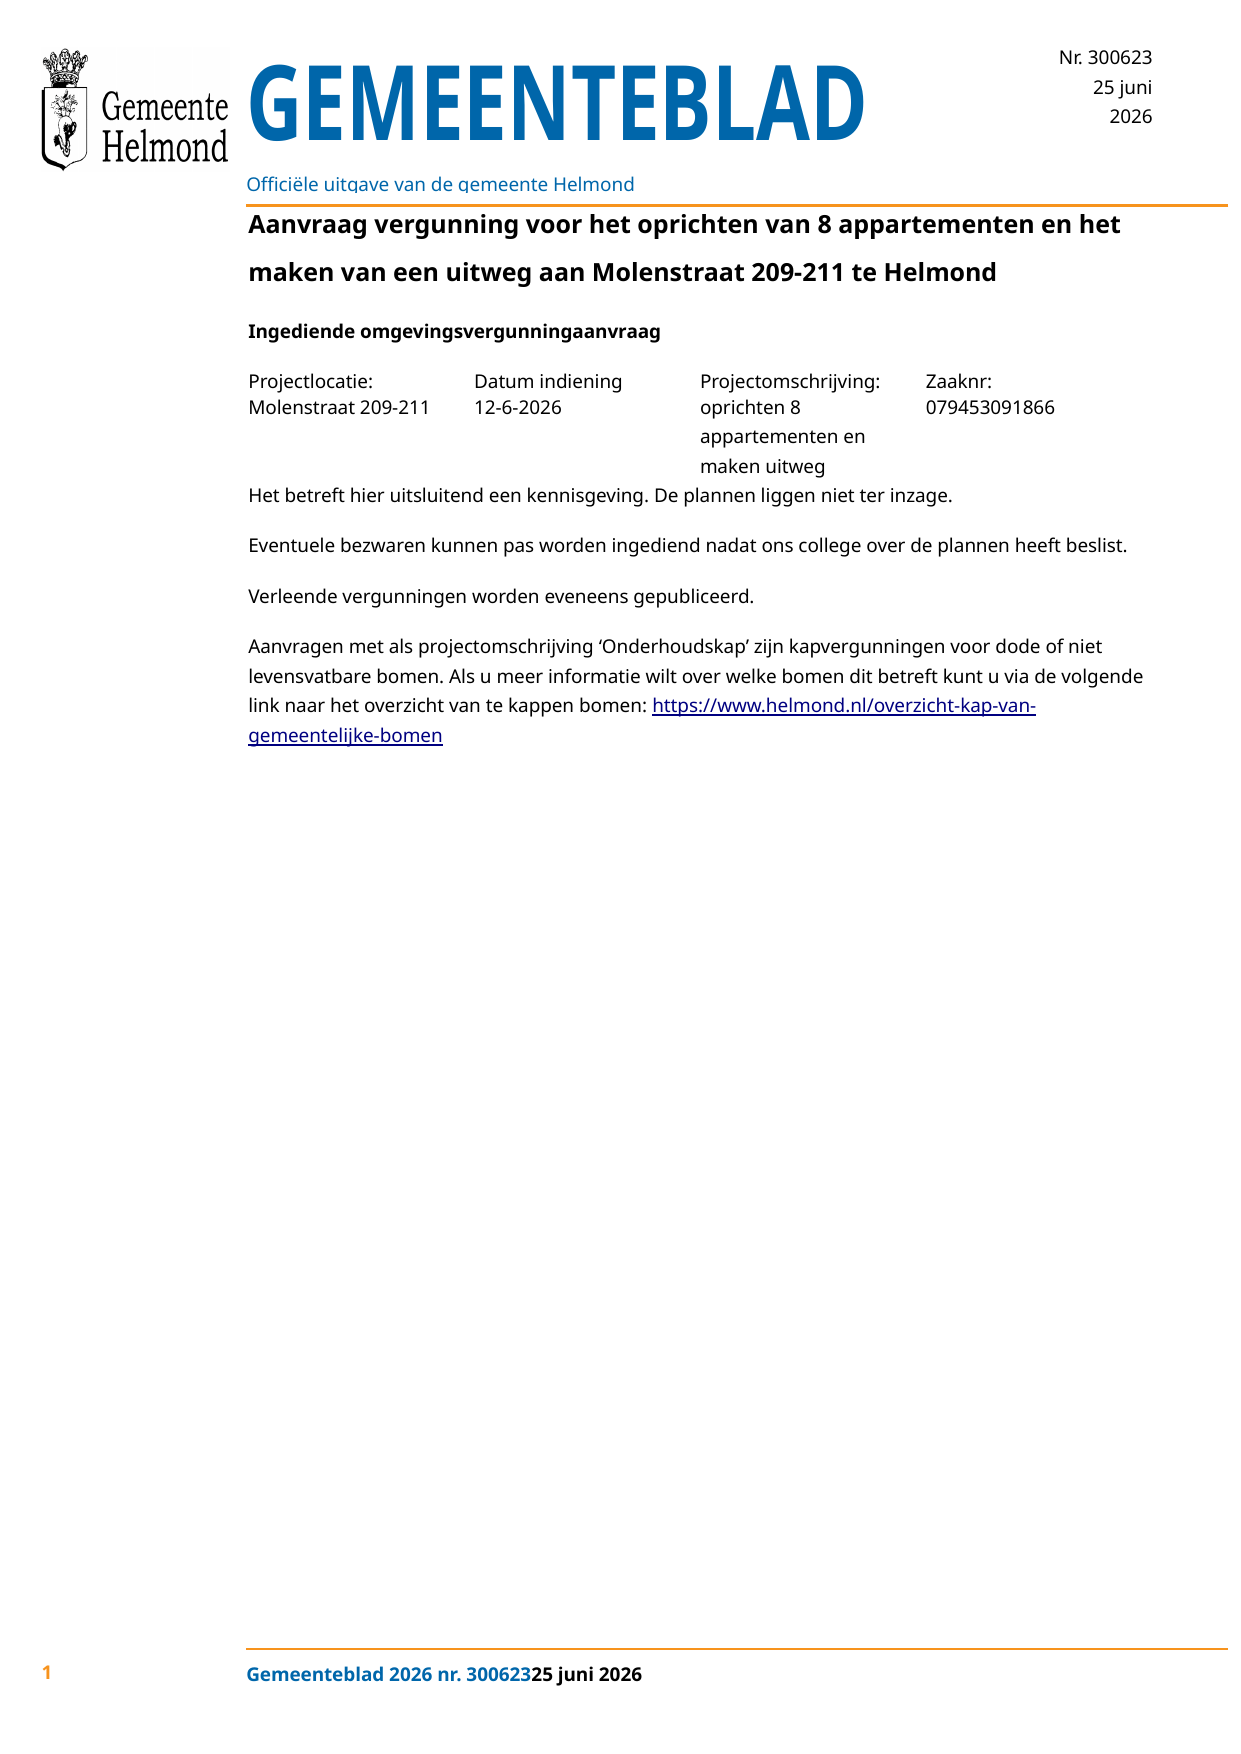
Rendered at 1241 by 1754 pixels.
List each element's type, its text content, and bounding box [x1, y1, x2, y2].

table_cell 079453091866 [926, 394, 1152, 479]
text Ingediende omgevingsvergunningaanvraag [248, 318, 1152, 344]
text Het betreft hier uitsluitend een kennisgeving. De plannen liggen niet ter inzage. [248, 482, 1152, 508]
table_cell oprichten 8 appartementen en maken uitweg [700, 394, 926, 479]
picture [41, 47, 231, 172]
text Aanvragen met als projectomschrijving ‘Onderhoudskap’ zijn kapvergunningen voor dode of niet levensvatbare bomen. Als u meer informatie wilt over welke bomen dit betreft kunt u via de volgende link naar het overzicht van te kappen bomen: https://www.helmond.nl/overzicht-kap-van-gemeentelijke-bomen [248, 633, 1152, 748]
table_cell 12-6-2026 [474, 394, 700, 479]
text Verleende vergunningen worden eveneens gepubliceerd. [248, 583, 1152, 609]
table_cell Molenstraat 209-211 [248, 394, 474, 479]
table_header Datum indiening [474, 369, 700, 394]
text Aanvraag vergunning voor het oprichten van 8 appartementen en het maken van een uitweg aan Molenstraat 209-211 te Helmond [248, 207, 1152, 288]
table_header Zaaknr: [926, 369, 1152, 394]
table_header Projectomschrijving: [700, 369, 926, 394]
table_header Projectlocatie: [248, 369, 474, 394]
text Eventuele bezwaren kunnen pas worden ingediend nadat ons college over de plannen heeft beslist. [248, 533, 1152, 558]
